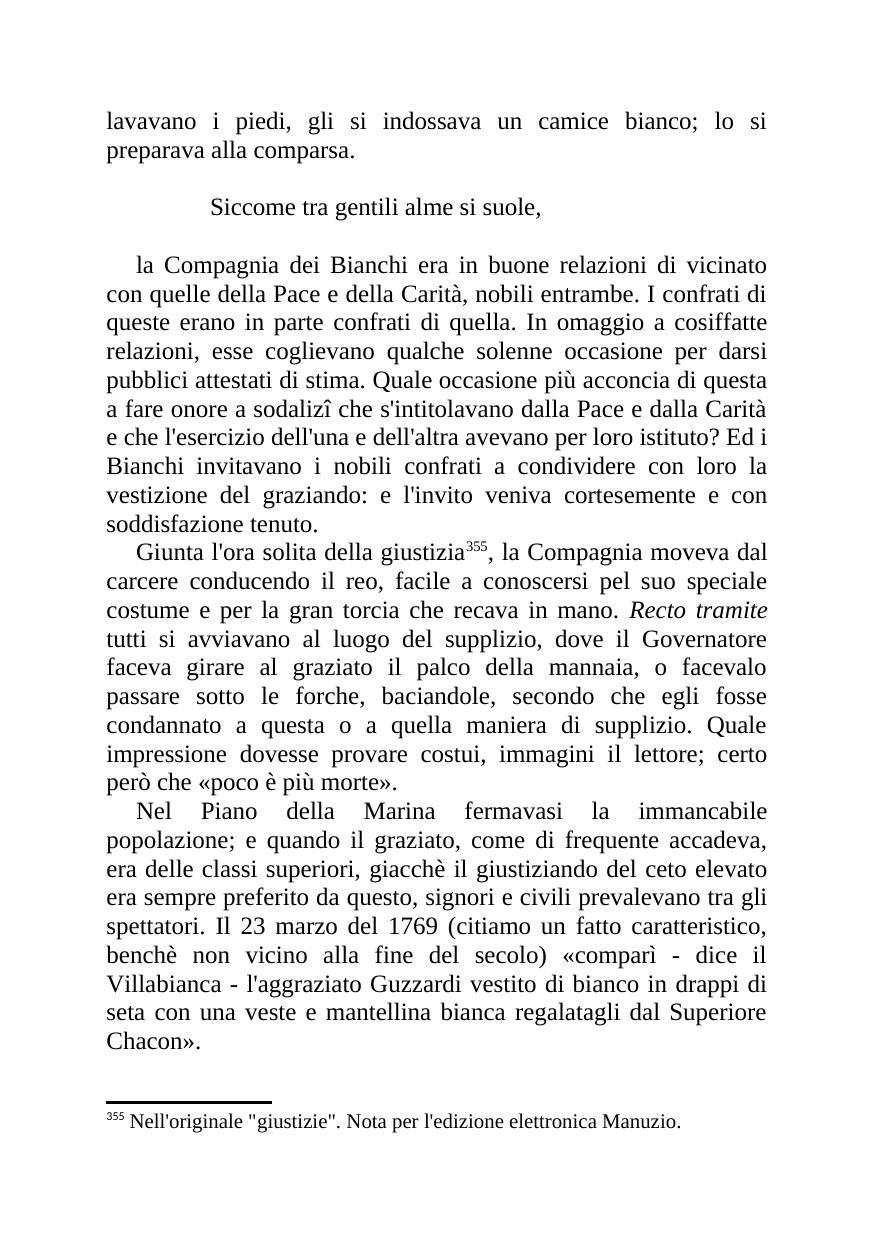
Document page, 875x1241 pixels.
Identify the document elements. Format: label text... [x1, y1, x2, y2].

text Giunta l'ora solita della giustizia, la Compagnia moveva dal carcere conducendo il reo, facile a conoscersi pel suo speciale costume e per la gran torcia che recava in mano. Recto tramite tutti si avviavano al luogo del supplizio, dove il Governatore faceva girare al graziato il palco della mannaia, o facevalo passare sotto le forche, baciandole, secondo che egli fosse condannato a questa o a quella maniera di supplizio. Quale impressione dovesse provare costui, immagini il lettore; certo però che «poco è più morte». [106, 537, 768, 796]
text Siccome tra gentili alme si suole, [180, 192, 768, 221]
text Nel Piano della Marina fermavasi la immancabile popolazione; e quando il graziato, come di frequente accadeva, era delle classi superiori, giacchè il giustiziando del ceto elevato era sempre preferito da questo, signori e civili prevalevano tra gli spettatori. Il 23 marzo del 1769 (citiamo un fatto caratteristico, benchè non vicino alla fine del secolo) «comparì - dice il Villabianca - l'aggraziato Guzzardi vestito di bianco in drappi di seta con una veste e mantellina bianca regalatagli dal Superiore Chacon». [106, 796, 768, 1055]
text lavavano i piedi, gli si indossava un camice bianco; lo si preparava alla comparsa. [106, 106, 768, 164]
text Nell'originale "giustizie". Nota per l'edizione elettronica Manuzio. [106, 1108, 768, 1134]
text la Compagnia dei Bianchi era in buone relazioni di vicinato con quelle della Pace e della Carità, nobili entrambe. I confrati di queste erano in parte confrati di quella. In omaggio a cosiffatte relazioni, esse coglievano qualche solenne occasione per darsi pubblici attestati di stima. Quale occasione più acconcia di questa a fare onore a sodalizî che s'intitolavano dalla Pace e dalla Carità e che l'esercizio dell'una e dell'altra avevano per loro istituto? Ed i Bianchi invitavano i nobili confrati a condividere con loro la vestizione del graziando: e l'invito veniva cortesemente e con soddisfazione tenuto. [106, 250, 768, 537]
